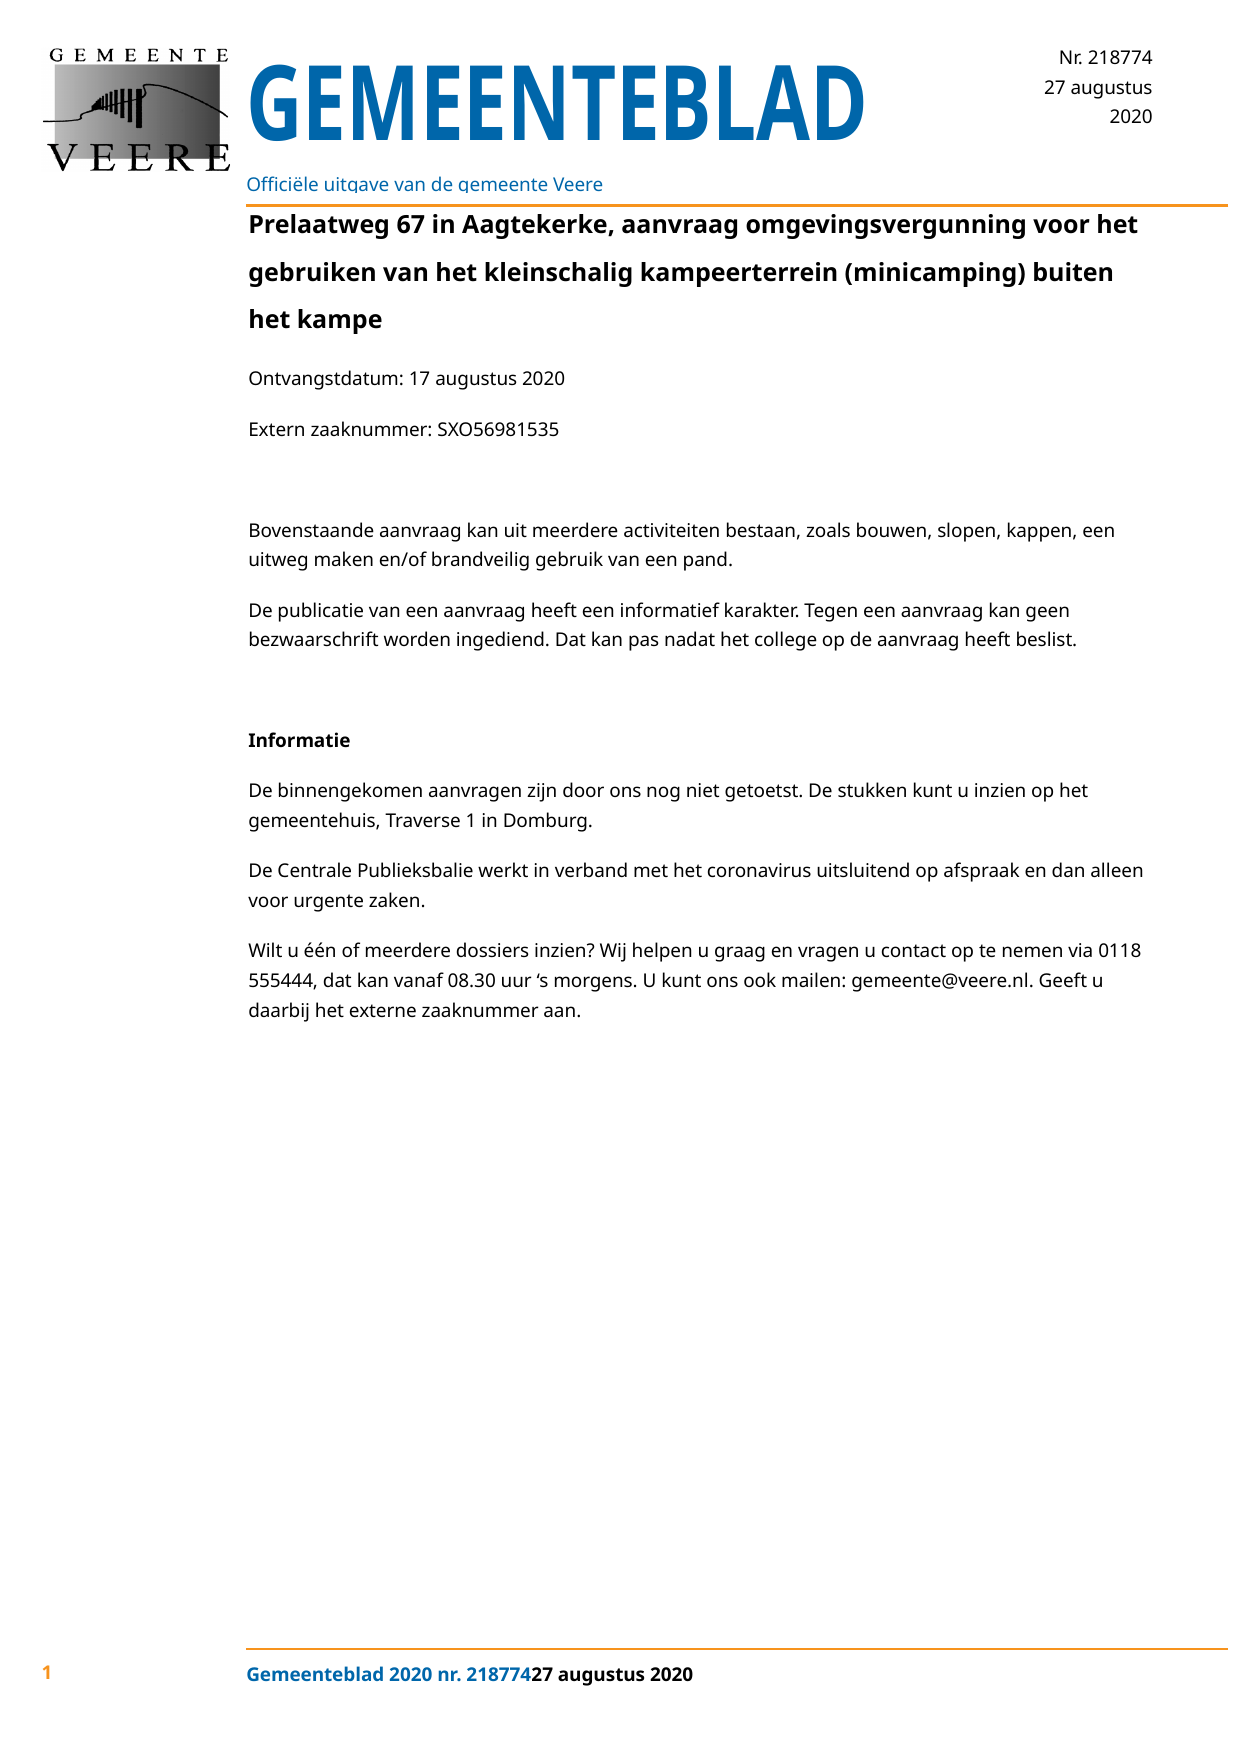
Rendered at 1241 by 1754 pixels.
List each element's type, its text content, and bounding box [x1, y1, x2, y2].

text De publicatie van een aanvraag heeft een informatief karakter. Tegen een aanvraag kan geen bezwaarschrift worden ingediend. Dat kan pas nadat het college op de aanvraag heeft beslist. [248, 597, 1152, 652]
text De Centrale Publieksbalie werkt in verband met het coronavirus uitsluitend op afspraak en dan alleen voor urgente zaken. [248, 858, 1152, 913]
text Ontvangstdatum: 17 augustus 2020 [248, 366, 1152, 391]
text De binnengekomen aanvragen zijn door ons nog niet getoetst. De stukken kunt u inzien op het gemeentehuis, Traverse 1 in Domburg. [248, 778, 1152, 833]
picture [41, 47, 231, 172]
text Wilt u één of meerdere dossiers inzien? Wij helpen u graag en vragen u contact op te nemen via 0118 555444, dat kan vanaf 08.30 uur ‘s morgens. U kunt ons ook mailen: gemeente@veere.nl. Geeft u daarbij het externe zaaknummer aan. [248, 938, 1152, 1022]
text Extern zaaknummer: SXO56981535 [248, 416, 1152, 442]
text Bovenstaande aanvraag kan uit meerdere activiteiten bestaan, zoals bouwen, slopen, kappen, een uitweg maken en/of brandveilig gebruik van een pand. [248, 517, 1152, 572]
text Informatie [248, 727, 1152, 753]
text Prelaatweg 67 in Aagtekerke, aanvraag omgevingsvergunning voor het gebruiken van het kleinschalig kampeerterrein (minicamping) buiten het kampe [248, 207, 1152, 336]
